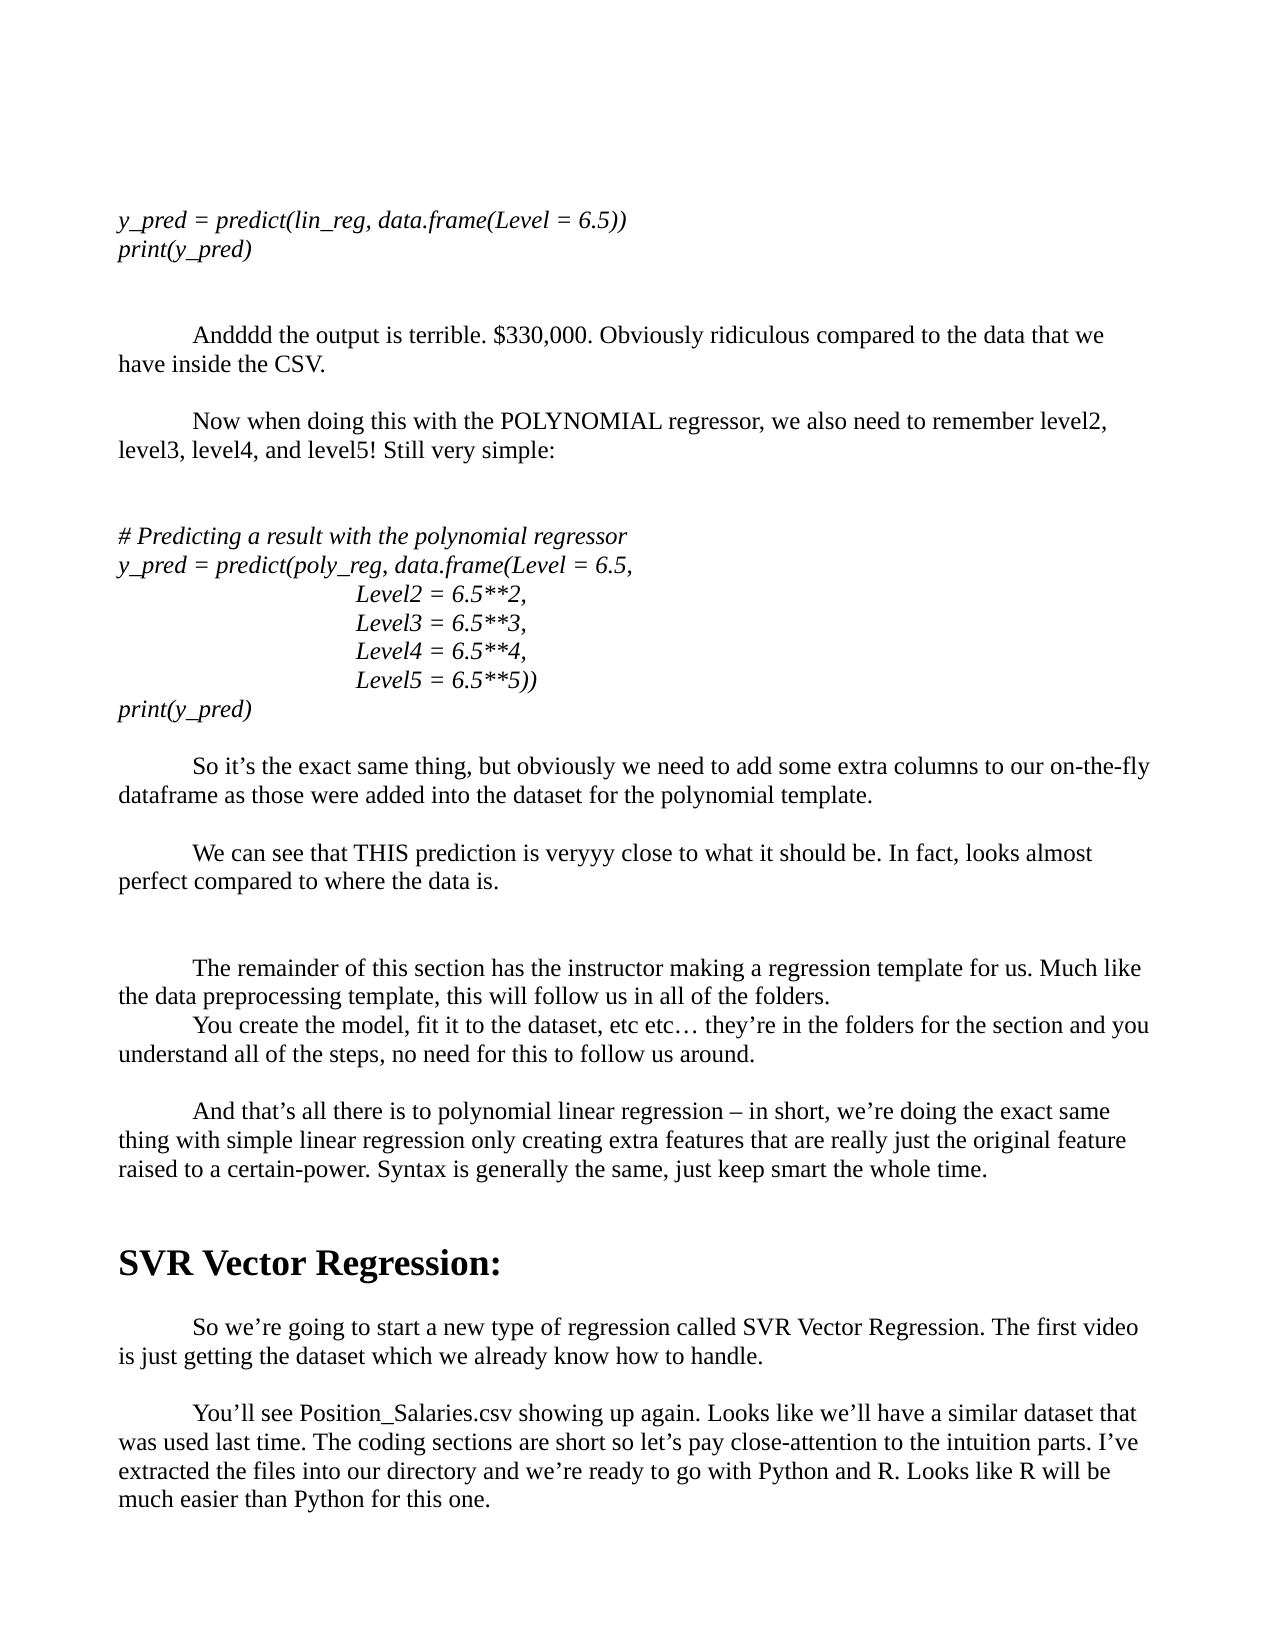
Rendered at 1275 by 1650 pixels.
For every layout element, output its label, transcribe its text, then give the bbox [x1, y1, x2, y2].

text Andddd the output is terrible. $330,000. Obviously ridiculous compared to the data that we have inside the CSV. [118, 320, 1157, 378]
text And that’s all there is to polynomial linear regression – in short, we’re doing the exact same thing with simple linear regression only creating extra features that are really just the original feature raised to a certain-power. Syntax is generally the same, just keep smart the whole time. [118, 1096, 1157, 1183]
text SVR Vector Regression: [118, 1240, 1157, 1283]
text # Predicting a result with the polynomial regressor [118, 521, 1157, 550]
text So we’re going to start a new type of regression called SVR Vector Regression. The first video is just getting the dataset which we already know how to handle. [118, 1312, 1157, 1369]
text So it’s the exact same thing, but obviously we need to add some extra columns to our on-the-fly dataframe as those were added into the dataset for the polynomial template. [118, 751, 1157, 809]
text Level3 = 6.5**3, [118, 608, 1157, 636]
text print(y_pred) [118, 234, 1157, 263]
text You create the model, fit it to the dataset, etc etc… they’re in the folders for the section and you understand all of the steps, no need for this to follow us around. [118, 1010, 1157, 1068]
text y_pred = predict(lin_reg, data.frame(Level = 6.5)) [118, 205, 1157, 234]
text You’ll see Position_Salaries.csv showing up again. Looks like we’ll have a similar dataset that was used last time. The coding sections are short so let’s pay close-attention to the intuition parts. I’ve extracted the files into our directory and we’re ready to go with Python and R. Looks like R will be much easier than Python for this one. [118, 1398, 1157, 1513]
text Level4 = 6.5**4, [118, 636, 1157, 665]
text We can see that THIS prediction is veryyy close to what it should be. In fact, looks almost perfect compared to where the data is. [118, 838, 1157, 895]
text Level2 = 6.5**2, [118, 579, 1157, 608]
text Now when doing this with the POLYNOMIAL regressor, we also need to remember level2, level3, level4, and level5! Still very simple: [118, 406, 1157, 464]
text y_pred = predict(poly_reg, data.frame(Level = 6.5, [118, 550, 1157, 579]
text Level5 = 6.5**5)) [118, 665, 1157, 694]
text The remainder of this section has the instructor making a regression template for us. Much like the data preprocessing template, this will follow us in all of the folders. [118, 953, 1157, 1010]
text print(y_pred) [118, 694, 1157, 723]
